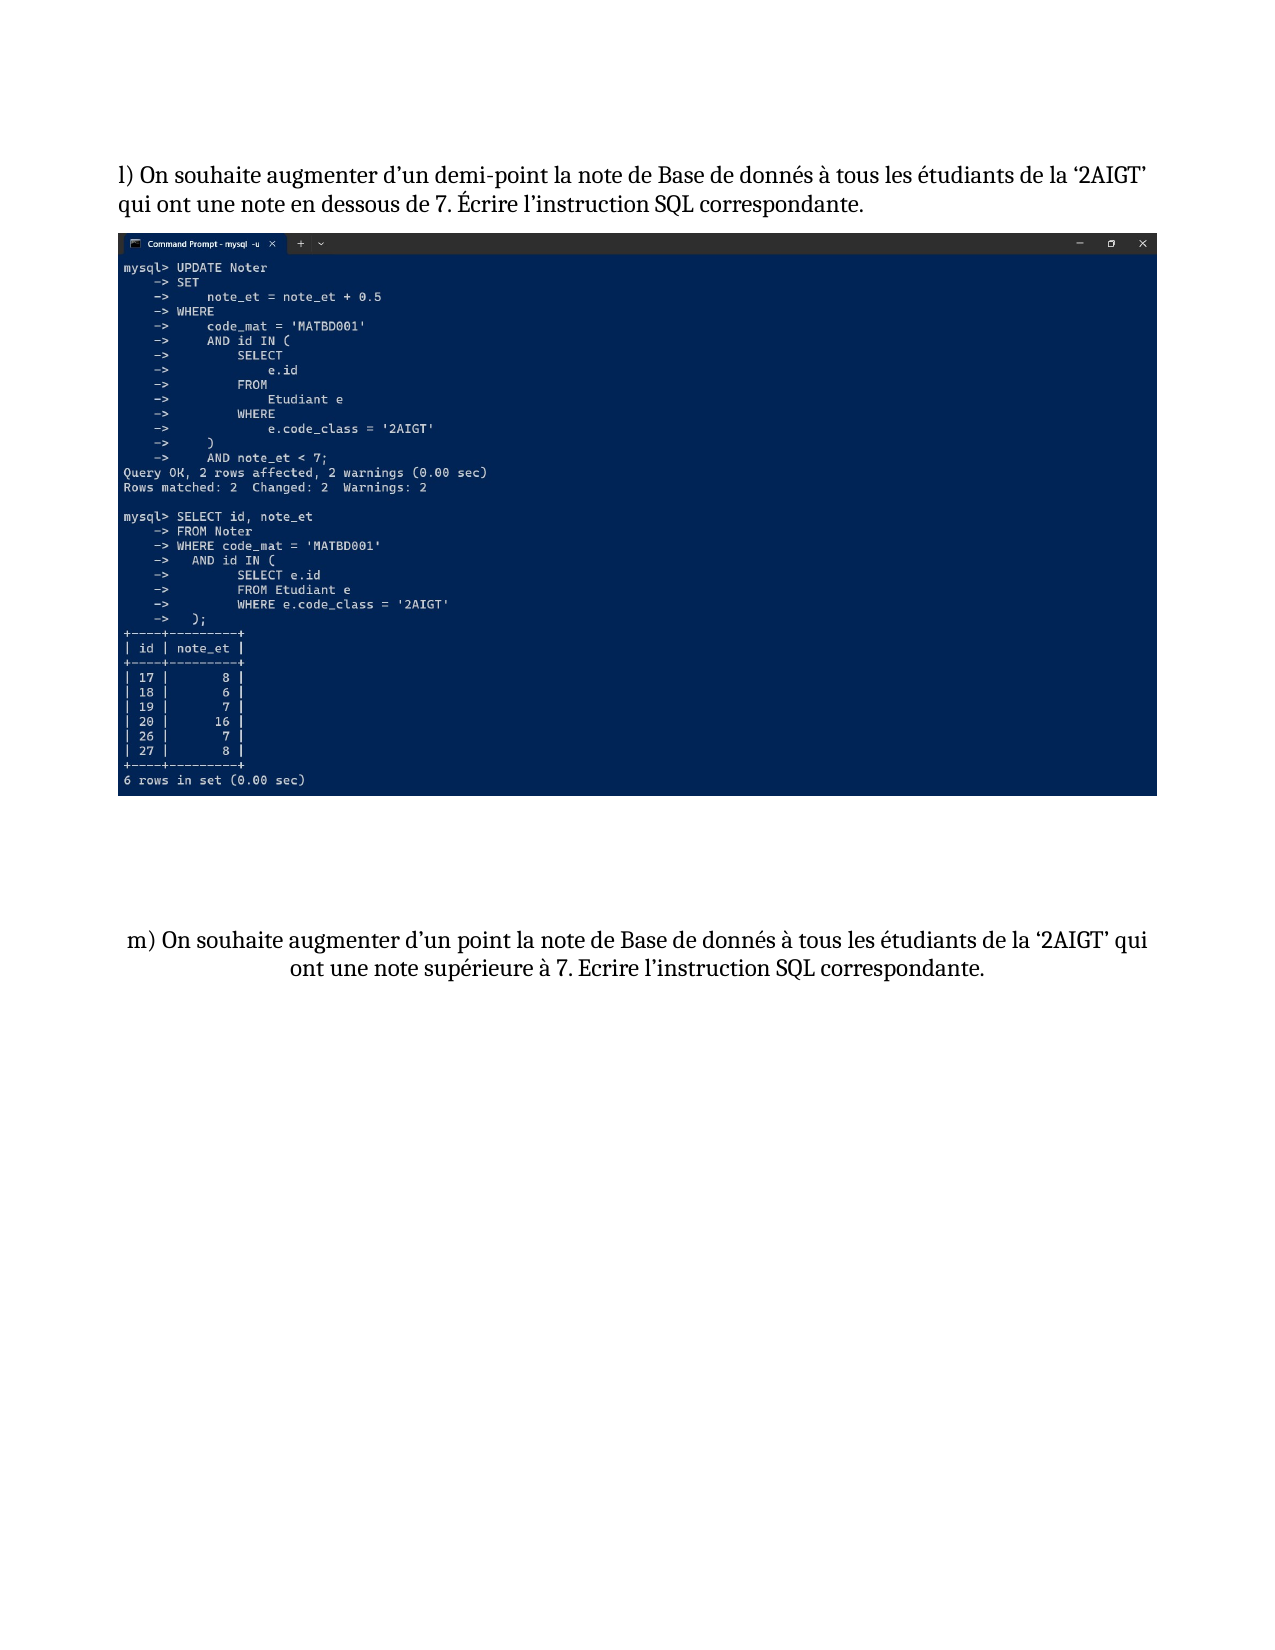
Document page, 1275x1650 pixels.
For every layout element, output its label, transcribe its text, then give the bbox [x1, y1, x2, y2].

text m) On souhaite augmenter d’un point la note de Base de donnés à tous les étudiants de la ‘2AIGT’ qui ont une note supérieure à 7. Ecrire l’instruction SQL correspondante. [118, 926, 1157, 983]
picture [118, 233, 1157, 796]
text l) On souhaite augmenter d’un demi-point la note de Base de donnés à tous les étudiants de la ‘2AIGT’ qui ont une note en dessous de 7. Écrire l’instruction SQL correspondante. [118, 161, 1157, 219]
